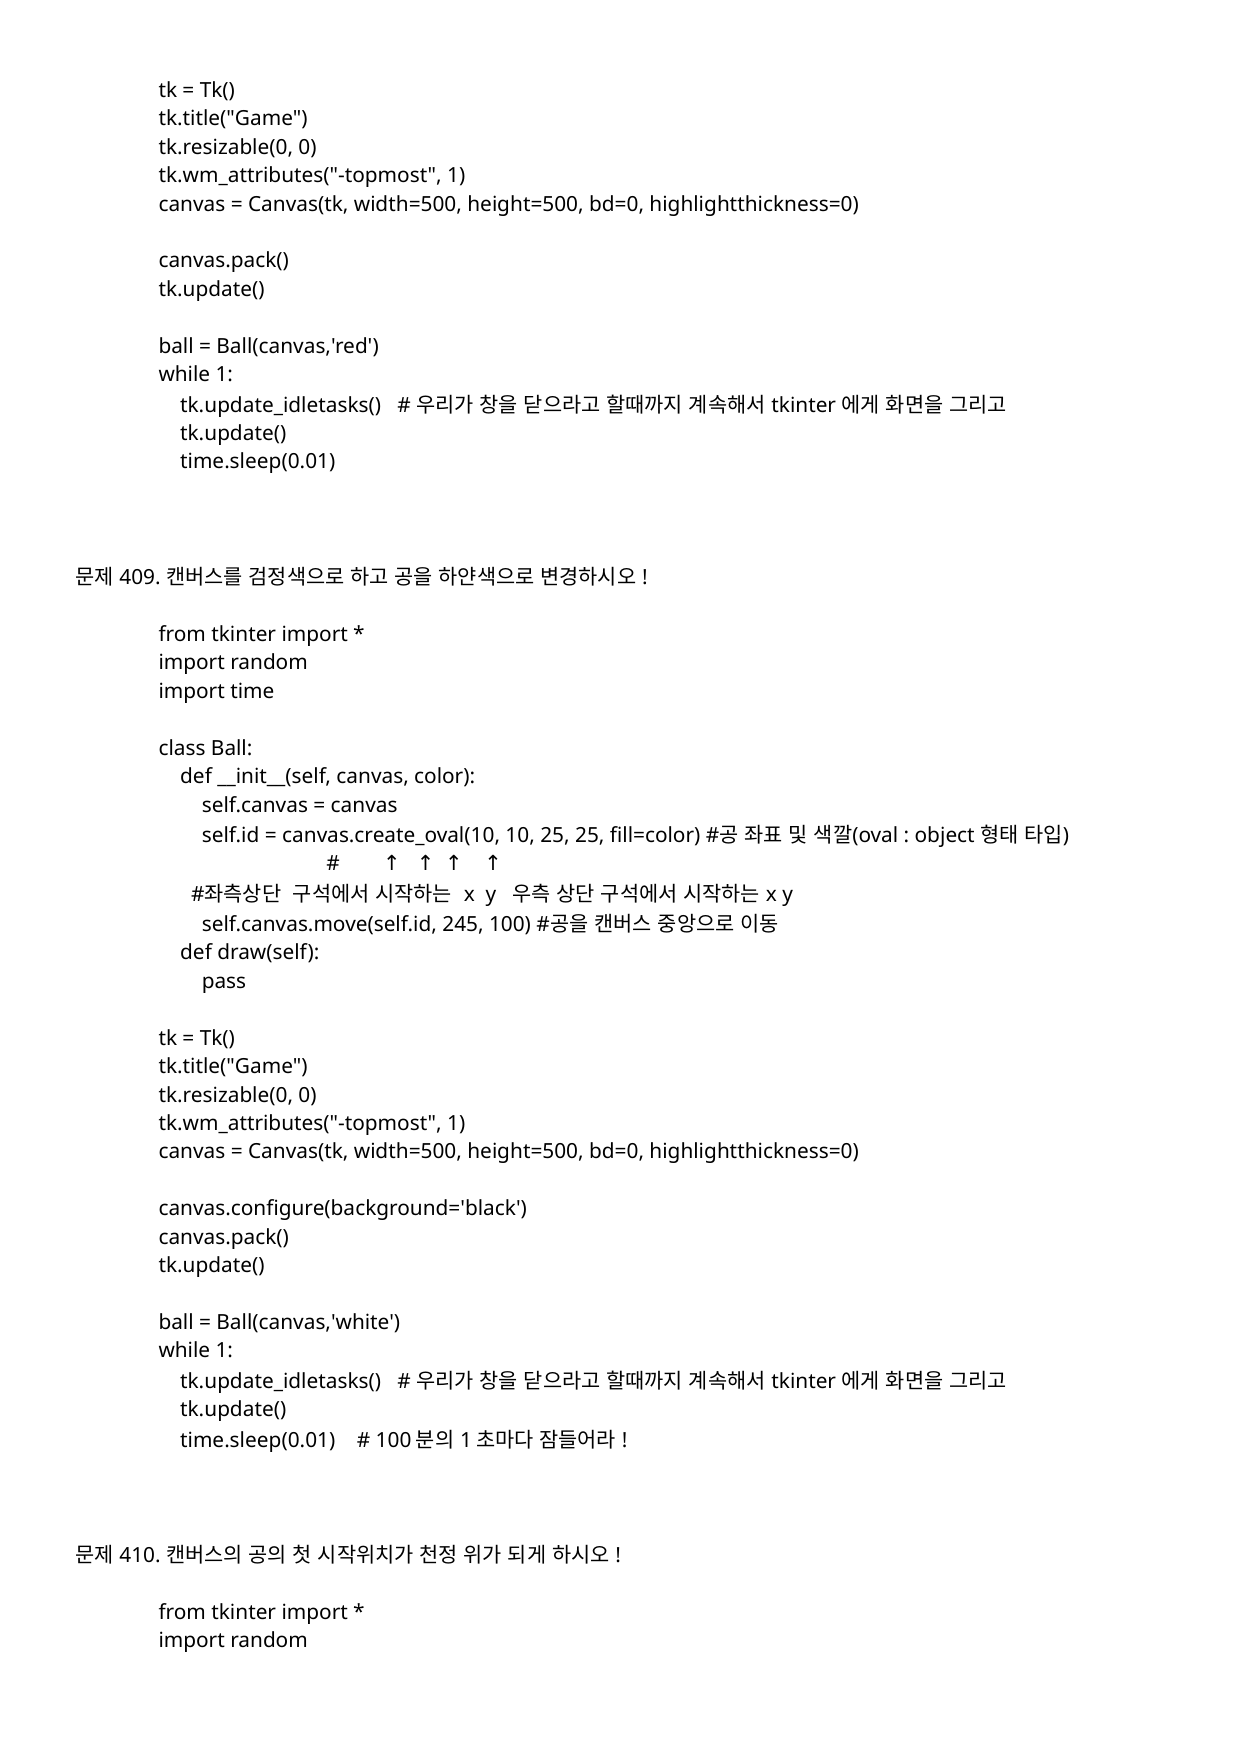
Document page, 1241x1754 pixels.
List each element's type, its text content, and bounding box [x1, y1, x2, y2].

text def __init__(self, canvas, color): [75, 761, 1165, 790]
text pass [75, 966, 1165, 994]
text tk.update() [75, 1250, 1165, 1279]
text tk.update_idletasks() # 우리가 창을 닫으라고 할때까지 계속해서 tkinter 에게 화면을 그리고 [75, 388, 1165, 418]
text import random [75, 1626, 1165, 1654]
text tk.resizable(0, 0) [75, 132, 1165, 160]
text tk.update_idletasks() # 우리가 창을 닫으라고 할때까지 계속해서 tkinter 에게 화면을 그리고 [75, 1364, 1165, 1394]
text #좌측상단 구석에서 시작하는 x y 우측 상단 구석에서 시작하는 x y [75, 877, 1165, 907]
text canvas.pack() [75, 246, 1165, 274]
text ball = Ball(canvas,'white') [75, 1307, 1165, 1336]
text while 1: [75, 1336, 1165, 1364]
text def draw(self): [75, 937, 1165, 966]
text import time [75, 676, 1165, 704]
text self.id = canvas.create_oval(10, 10, 25, 25, fill=color) #공 좌표 및 색깔(oval : object 형태 타입) [75, 818, 1165, 848]
text 문제 410. 캔버스의 공의 첫 시작위치가 천정 위가 되게 하시오 ! [75, 1538, 1165, 1569]
text # ↑ ↑ ↑ ↑ [75, 848, 1165, 877]
text class Ball: [75, 733, 1165, 761]
text tk = Tk() [75, 1023, 1165, 1051]
text import random [75, 647, 1165, 676]
text canvas.configure(background='black') [75, 1193, 1165, 1222]
text ball = Ball(canvas,'red') [75, 331, 1165, 359]
text canvas = Canvas(tk, width=500, height=500, bd=0, highlightthickness=0) [75, 1137, 1165, 1165]
text time.sleep(0.01) # 100분의 1초마다 잠들어라 ! [75, 1423, 1165, 1453]
text self.canvas.move(self.id, 245, 100) #공을 캔버스 중앙으로 이동 [75, 907, 1165, 937]
text canvas = Canvas(tk, width=500, height=500, bd=0, highlightthickness=0) [75, 189, 1165, 217]
text self.canvas = canvas [75, 790, 1165, 818]
text from tkinter import * [75, 1597, 1165, 1626]
text tk.update() [75, 418, 1165, 447]
text tk.title("Game") [75, 1051, 1165, 1080]
text while 1: [75, 359, 1165, 388]
text from tkinter import * [75, 619, 1165, 647]
text tk.resizable(0, 0) [75, 1080, 1165, 1108]
text tk.wm_attributes("-topmost", 1) [75, 1108, 1165, 1137]
text time.sleep(0.01) [75, 447, 1165, 475]
text 문제 409. 캔버스를 검정색으로 하고 공을 하얀색으로 변경하시오 ! [75, 560, 1165, 591]
text canvas.pack() [75, 1222, 1165, 1250]
text tk.update() [75, 1394, 1165, 1423]
text tk.title("Game") [75, 103, 1165, 132]
text tk.wm_attributes("-topmost", 1) [75, 160, 1165, 189]
text tk.update() [75, 274, 1165, 302]
text tk = Tk() [75, 75, 1165, 103]
